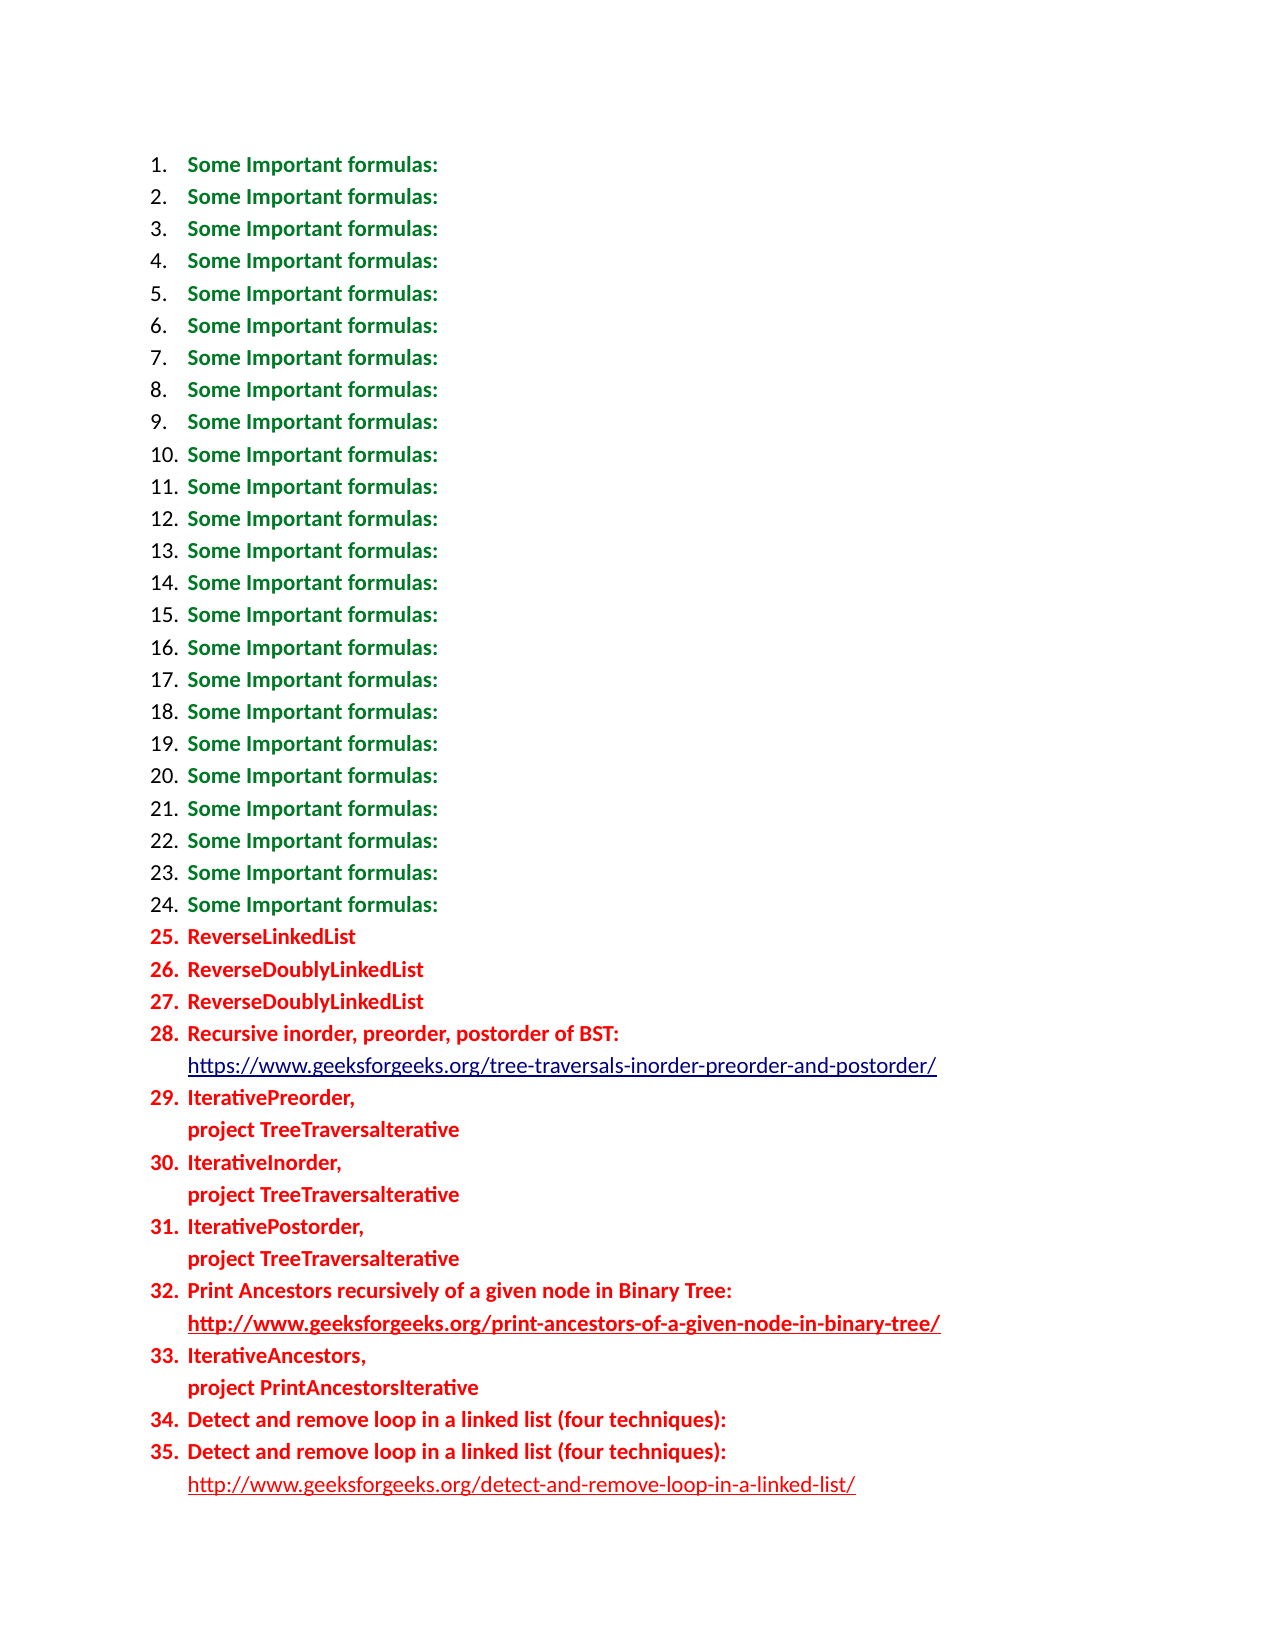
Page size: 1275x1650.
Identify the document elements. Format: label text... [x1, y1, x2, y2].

list Some Important formulas: [150, 311, 1125, 339]
list http://www.geeksforgeeks.org/print-ancestors-of-a-given-node-in-binary-tree/ [150, 1309, 1125, 1337]
list http://www.geeksforgeeks.org/detect-and-remove-loop-in-a-linked-list/ [150, 1470, 1125, 1498]
list IterativePreorder, [150, 1083, 1125, 1111]
list Some Important formulas: [150, 343, 1125, 371]
list Some Important formulas: [150, 729, 1125, 757]
list IterativePostorder, [150, 1212, 1125, 1240]
list ReverseDoublyLinkedList [150, 987, 1125, 1015]
list IterativeInorder, [150, 1148, 1125, 1176]
list Some Important formulas: [150, 440, 1125, 468]
list Some Important formulas: [150, 472, 1125, 500]
list Print Ancestors recursively of a given node in Binary Tree: [150, 1277, 1125, 1304]
list Some Important formulas: [150, 214, 1125, 242]
list Some Important formulas: [150, 247, 1125, 274]
list Some Important formulas: [150, 794, 1125, 822]
list Some Important formulas: [150, 536, 1125, 564]
list Some Important formulas: [150, 182, 1125, 210]
list Some Important formulas: [150, 150, 1125, 178]
list Recursive inorder, preorder, postorder of BST: [150, 1019, 1125, 1047]
list project TreeTraversalterative [150, 1244, 1125, 1272]
list IterativeAncestors, [150, 1341, 1125, 1369]
list Some Important formulas: [150, 568, 1125, 596]
list Some Important formulas: [150, 762, 1125, 789]
list ReverseDoublyLinkedList [150, 955, 1125, 983]
list ReverseLinkedList [150, 922, 1125, 951]
list Detect and remove loop in a linked list (four techniques): [150, 1437, 1125, 1466]
list Some Important formulas: [150, 504, 1125, 532]
list project PrintAncestorsIterative [150, 1373, 1125, 1401]
list https://www.geeksforgeeks.org/tree-traversals-inorder-preorder-and-postorder/ [150, 1051, 1125, 1079]
list Some Important formulas: [150, 697, 1125, 725]
list Some Important formulas: [150, 633, 1125, 661]
list Some Important formulas: [150, 858, 1125, 886]
list Detect and remove loop in a linked list (four techniques): [150, 1405, 1125, 1433]
list Some Important formulas: [150, 375, 1125, 403]
list Some Important formulas: [150, 279, 1125, 307]
list project TreeTraversalterative [150, 1116, 1125, 1144]
list project TreeTraversalterative [150, 1180, 1125, 1208]
list Some Important formulas: [150, 665, 1125, 693]
list Some Important formulas: [150, 890, 1125, 918]
list Some Important formulas: [150, 826, 1125, 854]
list Some Important formulas: [150, 407, 1125, 436]
list Some Important formulas: [150, 601, 1125, 629]
